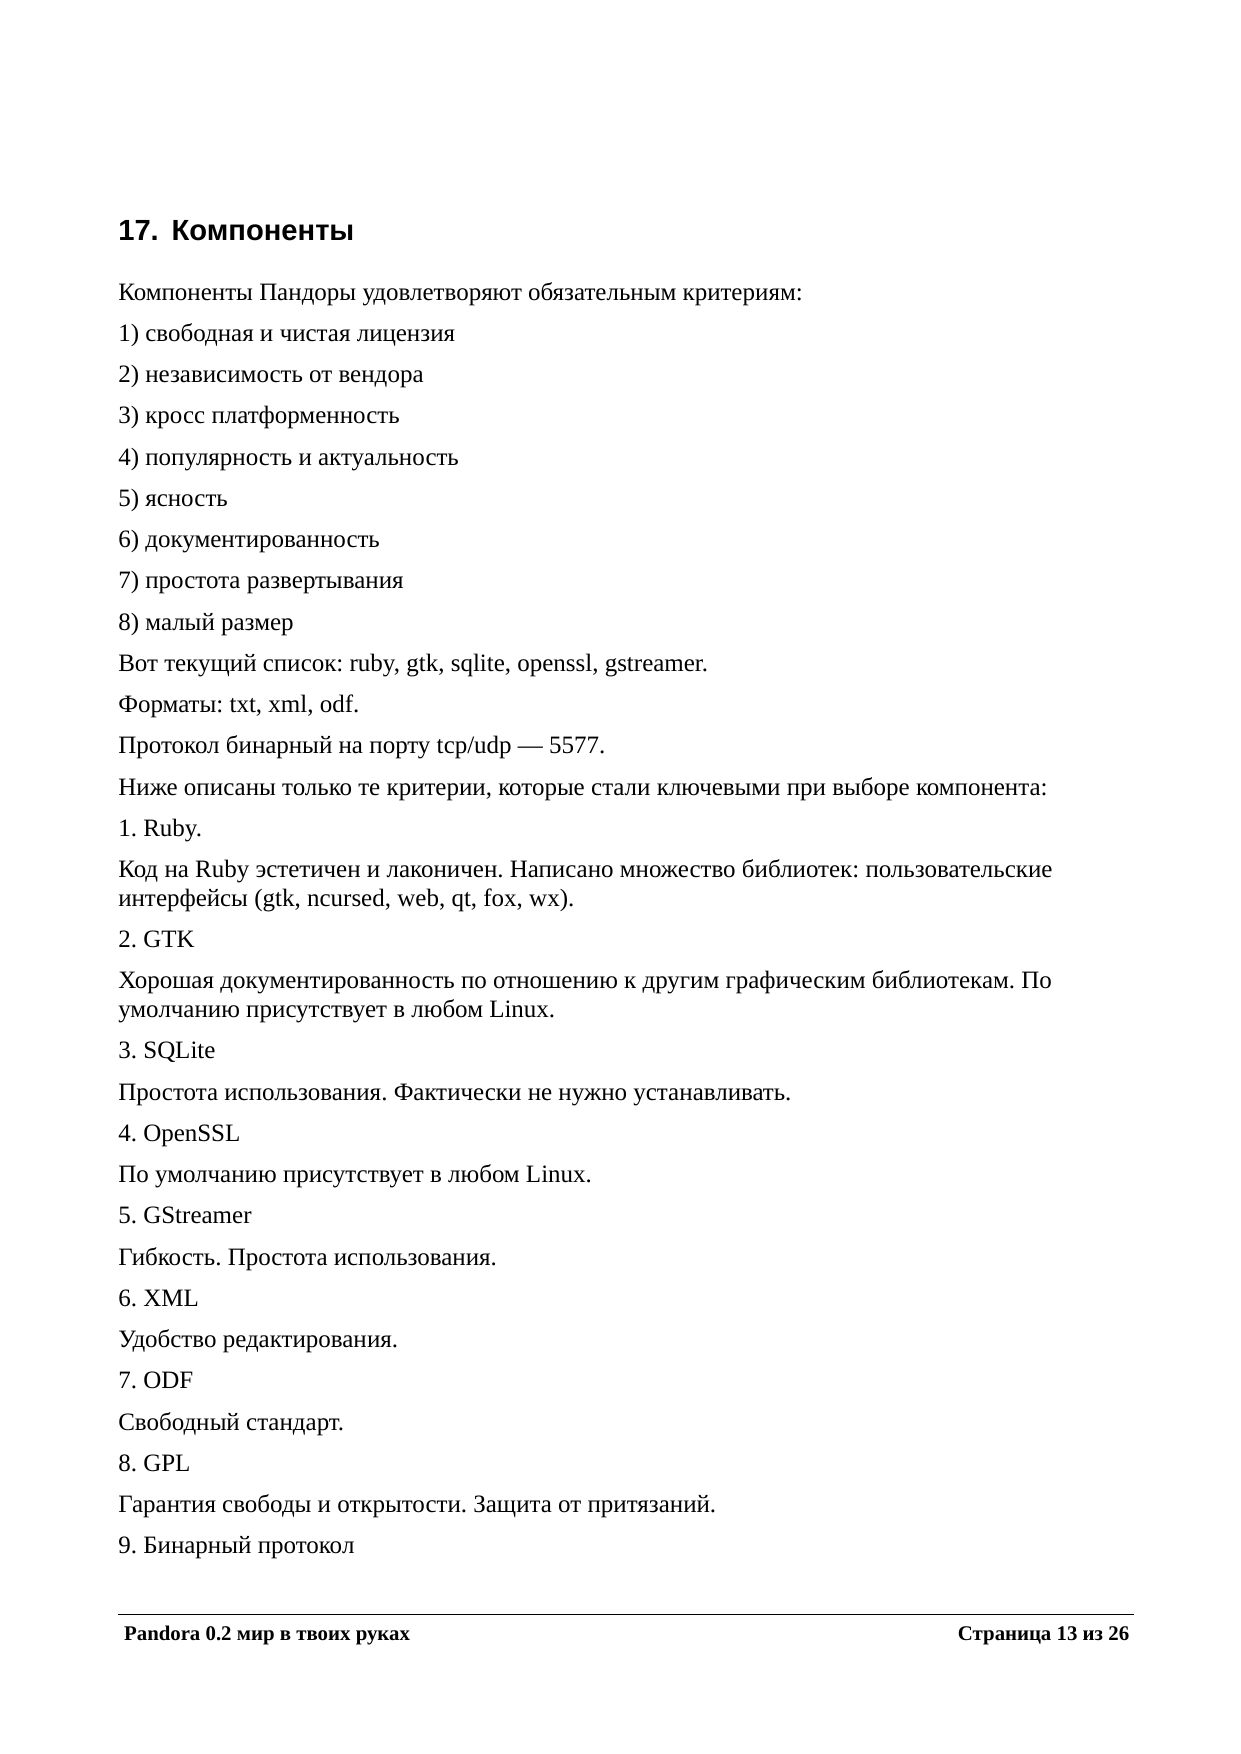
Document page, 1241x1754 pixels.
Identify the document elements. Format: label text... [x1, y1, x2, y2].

text 1. Ruby. [118, 813, 1134, 842]
text Гибкость. Простота использования. [118, 1242, 1134, 1270]
text Хорошая документированность по отношению к другим графическим библиотекам. По умолчанию присутствует в любом Linux. [118, 965, 1134, 1023]
text 8) малый размер [118, 607, 1134, 635]
text 4. OpenSSL [118, 1118, 1134, 1147]
text Простота использования. Фактически не нужно устанавливать. [118, 1077, 1134, 1105]
text 9. Бинарный протокол [118, 1530, 1134, 1559]
text Компоненты Пандоры удовлетворяют обязательным критериям: [118, 277, 1134, 305]
text 8. GPL [118, 1448, 1134, 1477]
text Протокол бинарный на порту tcp/udp — 5577. [118, 730, 1134, 759]
text 2. GTK [118, 924, 1134, 953]
text Свободный стандарт. [118, 1407, 1134, 1435]
text 3. SQLite [118, 1035, 1134, 1064]
text Код на Ruby эстетичен и лаконичен. Написано множество библиотек: пользовательские интерфейсы (gtk, ncursed, web, qt, fox, wx). [118, 854, 1134, 912]
text 3) кросс платформенность [118, 400, 1134, 429]
text Удобство редактирования. [118, 1324, 1134, 1353]
text Гарантия свободы и открытости. Защита от притязаний. [118, 1489, 1134, 1518]
text 5) ясность [118, 483, 1134, 512]
text 2) независимость от вендора [118, 359, 1134, 388]
text Ниже описаны только те критерии, которые стали ключевыми при выборе компонента: [118, 772, 1134, 800]
text Вот текущий список: ruby, gtk, sqlite, openssl, gstreamer. [118, 648, 1134, 677]
text По умолчанию присутствует в любом Linux. [118, 1159, 1134, 1188]
subtitle Компоненты [118, 213, 1134, 247]
text 4) популярность и актуальность [118, 442, 1134, 470]
text 7) простота развертывания [118, 565, 1134, 594]
text 6) документированность [118, 524, 1134, 553]
text 5. GStreamer [118, 1200, 1134, 1229]
text Форматы: txt, xml, odf. [118, 689, 1134, 718]
text 6. XML [118, 1283, 1134, 1312]
text 7. ODF [118, 1365, 1134, 1394]
text 1) свободная и чистая лицензия [118, 318, 1134, 347]
